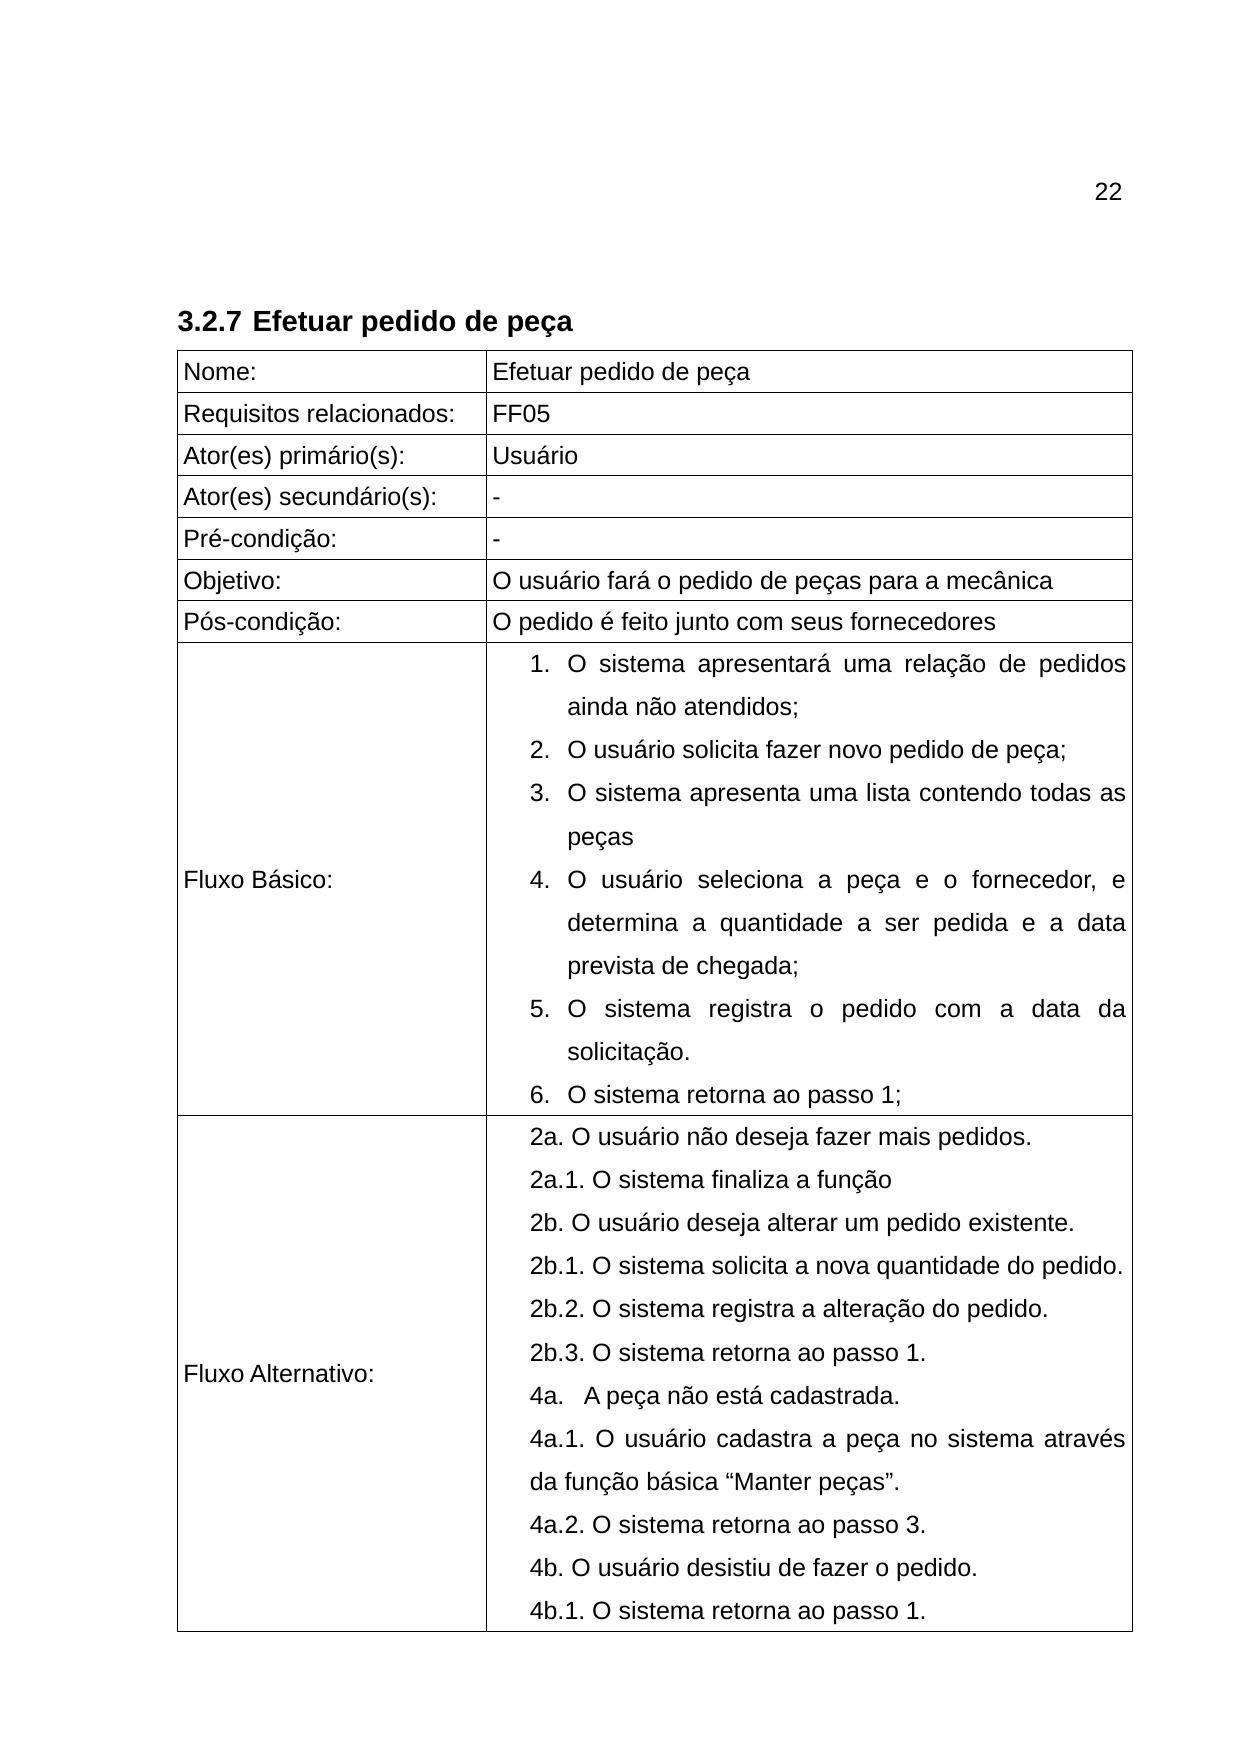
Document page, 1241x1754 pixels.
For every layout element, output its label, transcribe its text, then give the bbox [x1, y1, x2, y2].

table_cell Pós-condição: [178, 601, 486, 642]
table_cell Objetivo: [178, 560, 486, 600]
subtitle Efetuar pedido de peça [177, 304, 1122, 338]
table_cell - [487, 476, 1132, 517]
table_header Efetuar pedido de peça [487, 351, 1132, 392]
table_cell O sistema apresentará uma relação de pedidos ainda não atendidos; O usuário solicita fazer novo pedido de peça; O sistema apresenta uma lista contendo todas as peças O usuário seleciona a peça e o fornecedor, e determina a quantidade a ser pedida e a data prevista de chegada; O sistema registra o pedido com a data da solicitação. O sistema retorna ao passo 1; [487, 643, 1132, 1115]
table_header Nome: [178, 351, 486, 392]
table_cell Pré-condição: [178, 518, 486, 559]
table_cell Fluxo Alternativo: [178, 1116, 486, 1631]
table_cell O pedido é feito junto com seus fornecedores [487, 601, 1132, 642]
table_cell FF05 [487, 393, 1132, 434]
table_cell Fluxo Básico: [178, 643, 486, 1115]
table_cell Usuário [487, 435, 1132, 475]
table_cell - [487, 518, 1132, 559]
table_cell Ator(es) secundário(s): [178, 476, 486, 517]
table_cell 2a. O usuário não deseja fazer mais pedidos. 2a.1. O sistema finaliza a função 2b. O usuário deseja alterar um pedido existente. 2b.1. O sistema solicita a nova quantidade do pedido. 2b.2. O sistema registra a alteração do pedido. 2b.3. O sistema retorna ao passo 1. 4a. A peça não está cadastrada. 4a.1. O usuário cadastra a peça no sistema através da função básica “Manter peças”. 4a.2. O sistema retorna ao passo 3. 4b. O usuário desistiu de fazer o pedido. 4b.1. O sistema retorna ao passo 1. [487, 1116, 1132, 1631]
table_cell Requisitos relacionados: [178, 393, 486, 434]
table_cell O usuário fará o pedido de peças para a mecânica [487, 560, 1132, 600]
table_cell Ator(es) primário(s): [178, 435, 486, 475]
